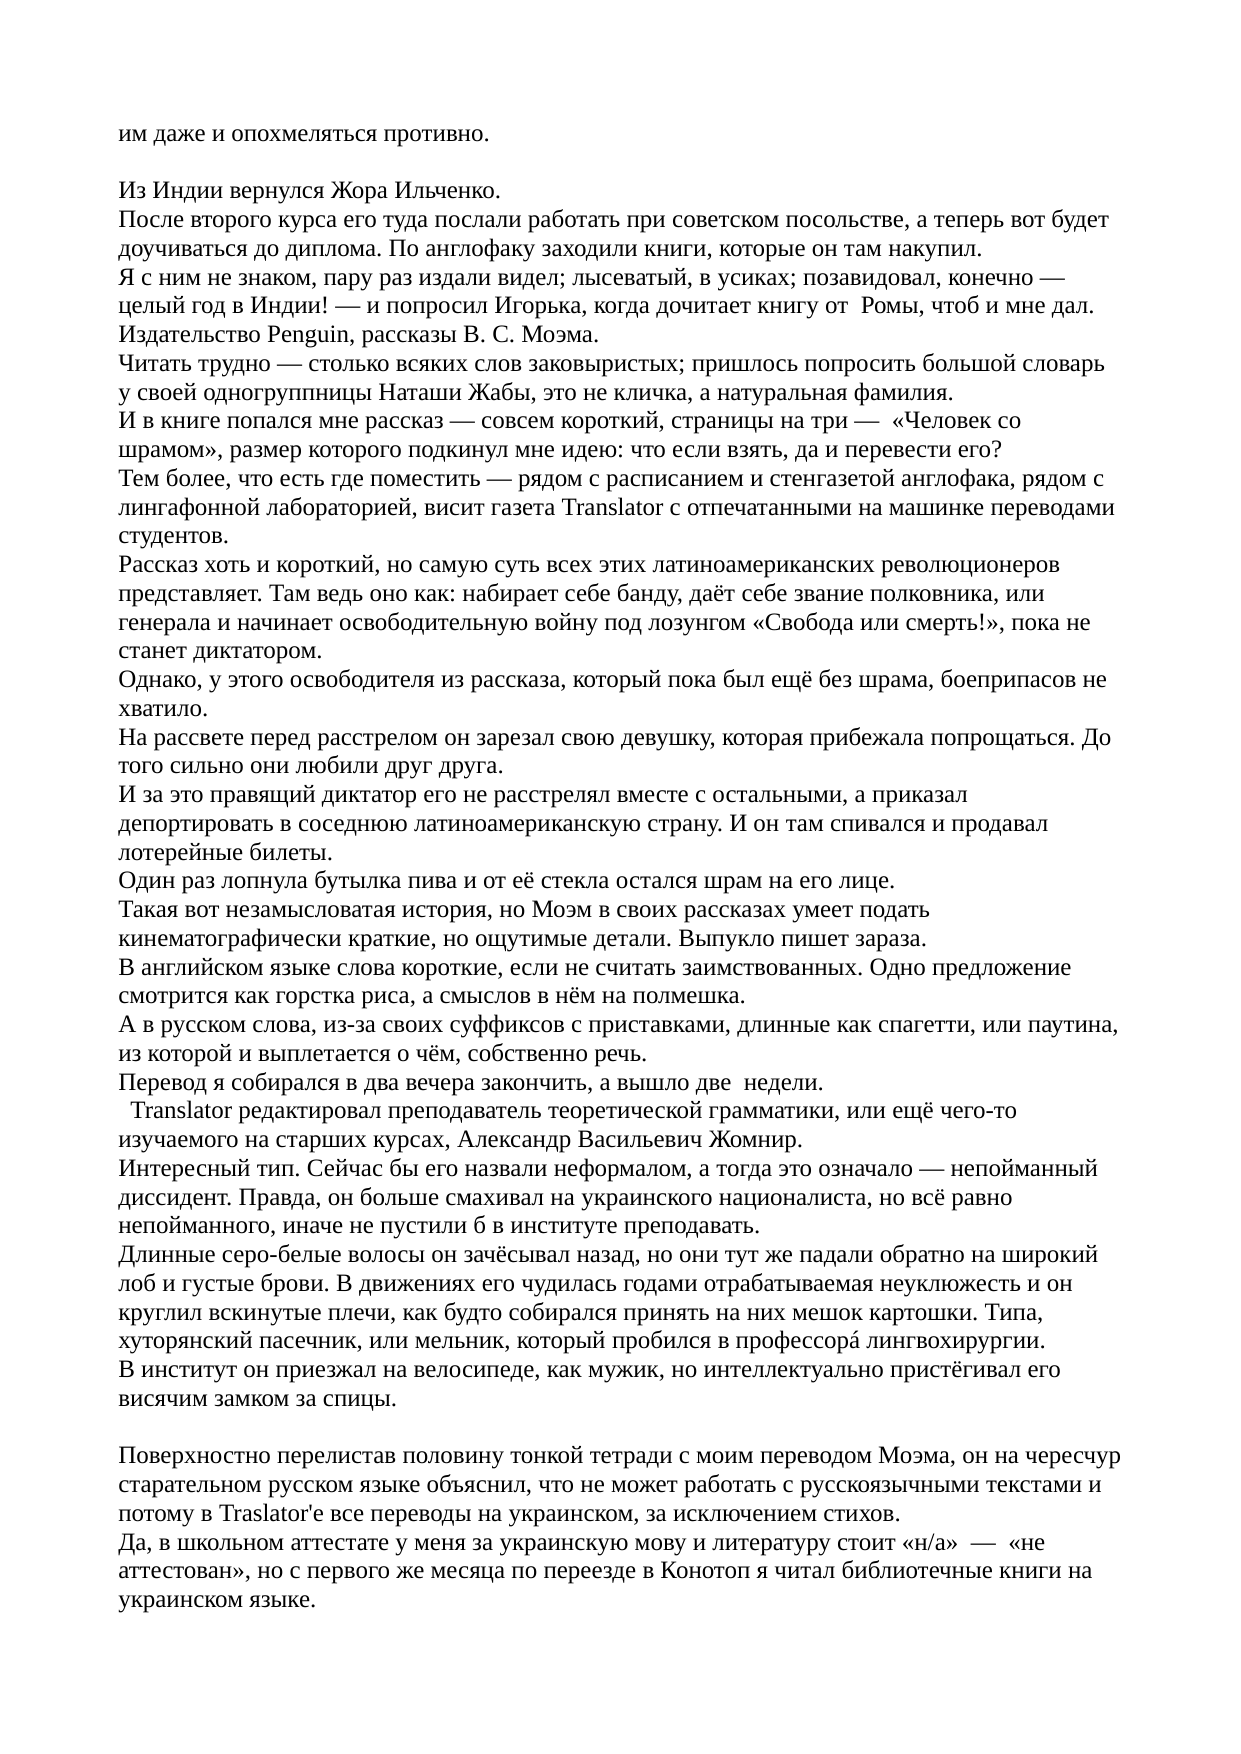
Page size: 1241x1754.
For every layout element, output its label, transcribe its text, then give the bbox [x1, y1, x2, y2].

text Один раз лопнула бутылка пива и от её стекла остался шрам на его лице. [118, 866, 1122, 894]
text Да, в школьном аттестате у меня за украинскую мову и литературу стоит «н/а» — «не аттестован», но с первого же месяца по переезде в Конотоп я читал библиотечные книги на украинском языке. [118, 1527, 1122, 1613]
text Поверхностно перелистав половину тонкой тетради с моим переводом Моэма, он на чересчур старательном русском языке объяснил, что не может работать с русскоязычными текстами и потому в Traslator'e все переводы на украинском, за исключением стихов. [118, 1441, 1122, 1527]
text И в книге попался мне рассказ — совсем короткий, страницы на три — «Человек со шрамом», размер которого подкинул мне идею: что если взять, да и перевести его? [118, 406, 1122, 463]
text им даже и опохмеляться противно. [118, 118, 1122, 147]
text Издательство Penguin, рассказы В. С. Моэма. [118, 319, 1122, 348]
text Из Индии вернулся Жора Ильченко. [118, 176, 1122, 204]
text А в русском слова, из-за своих суффиксов с приставками, длинные как спагетти, или паутина, из которой и выплетается о чём, собственно речь. [118, 1009, 1122, 1067]
text Я с ним не знаком, пару раз издали видел; лысеватый, в усиках; позавидовал, конечно — целый год в Индии! — и попросил Игорька, когда дочитает книгу от Ромы, чтоб и мне дал. [118, 262, 1122, 319]
text Тем более, что есть где поместить — рядом с расписанием и стенгазетой англофака, рядом с лингафонной лабораторией, висит газета Translator с отпечатанными на машинке переводами студентов. [118, 463, 1122, 549]
text На рассвете перед расстрелом он зарезал свою девушку, которая прибежала попрощаться. До того сильно они любили друг друга. [118, 722, 1122, 779]
text Такая вот незамысловатая история, но Моэм в своих рассказах умеет подать кинематографически краткие, но ощутимые детали. Выпукло пишет зараза. [118, 894, 1122, 952]
text Рассказ хоть и короткий, но самую суть всех этих латиноамериканских революционеров представляет. Там ведь оно как: набирает себе банду, даёт себе звание полковника, или генерала и начинает освободительную войну под лозунгом «Свобода или смерть!», пока не станет диктатором. [118, 549, 1122, 664]
text Длинные серо-белые волосы он зачёсывал назад, но они тут же падали обратно на широкий лоб и густые брови. В движениях его чудилась годами отрабатываемая неуклюжесть и он круглил вскинутые плечи, как будто собирался принять на них мешок картошки. Типа, хуторянский пасечник, или мельник, который пробился в профессорá лингвохирургии. [118, 1239, 1122, 1354]
text После второго курса его туда послали работать при советском посольстве, а теперь вот будет доучиваться до диплома. По англофаку заходили книги, которые он там накупил. [118, 204, 1122, 262]
text Перевод я собирался в два вечера закончить, а вышло две недели. [118, 1067, 1122, 1096]
text Интересный тип. Сейчас бы его назвали неформалом, а тогда это означало — непойманный диссидент. Правда, он больше смахивал на украинского националиста, но всё равно непойманного, иначе не пустили б в институте преподавать. [118, 1153, 1122, 1239]
text Читать трудно — столько всяких слов заковыристых; пришлось попросить большой словарь у своей одногруппницы Наташи Жабы, это не кличка, а натуральная фамилия. [118, 348, 1122, 406]
text В английском языке слова короткие, если не считать заимствованных. Одно предложение смотрится как горстка риса, а смыслов в нём на полмешка. [118, 952, 1122, 1009]
text В институт он приезжал на велосипеде, как мужик, но интеллектуально пристёгивал его висячим замком за спицы. [118, 1354, 1122, 1412]
text Translator редактировал преподаватель теоретической грамматики, или ещё чего-то изучаемого на старших курсах, Александр Васильевич Жомнир. [118, 1096, 1122, 1153]
text И за это правящий диктатор его не расстрелял вместе с остальными, а приказал депортировать в соседнюю латиноамериканскую страну. И он там спивался и продавал лотерейные билеты. [118, 779, 1122, 866]
text Однако, у этого освободителя из рассказа, который пока был ещё без шрама, боеприпасов не хватило. [118, 664, 1122, 722]
